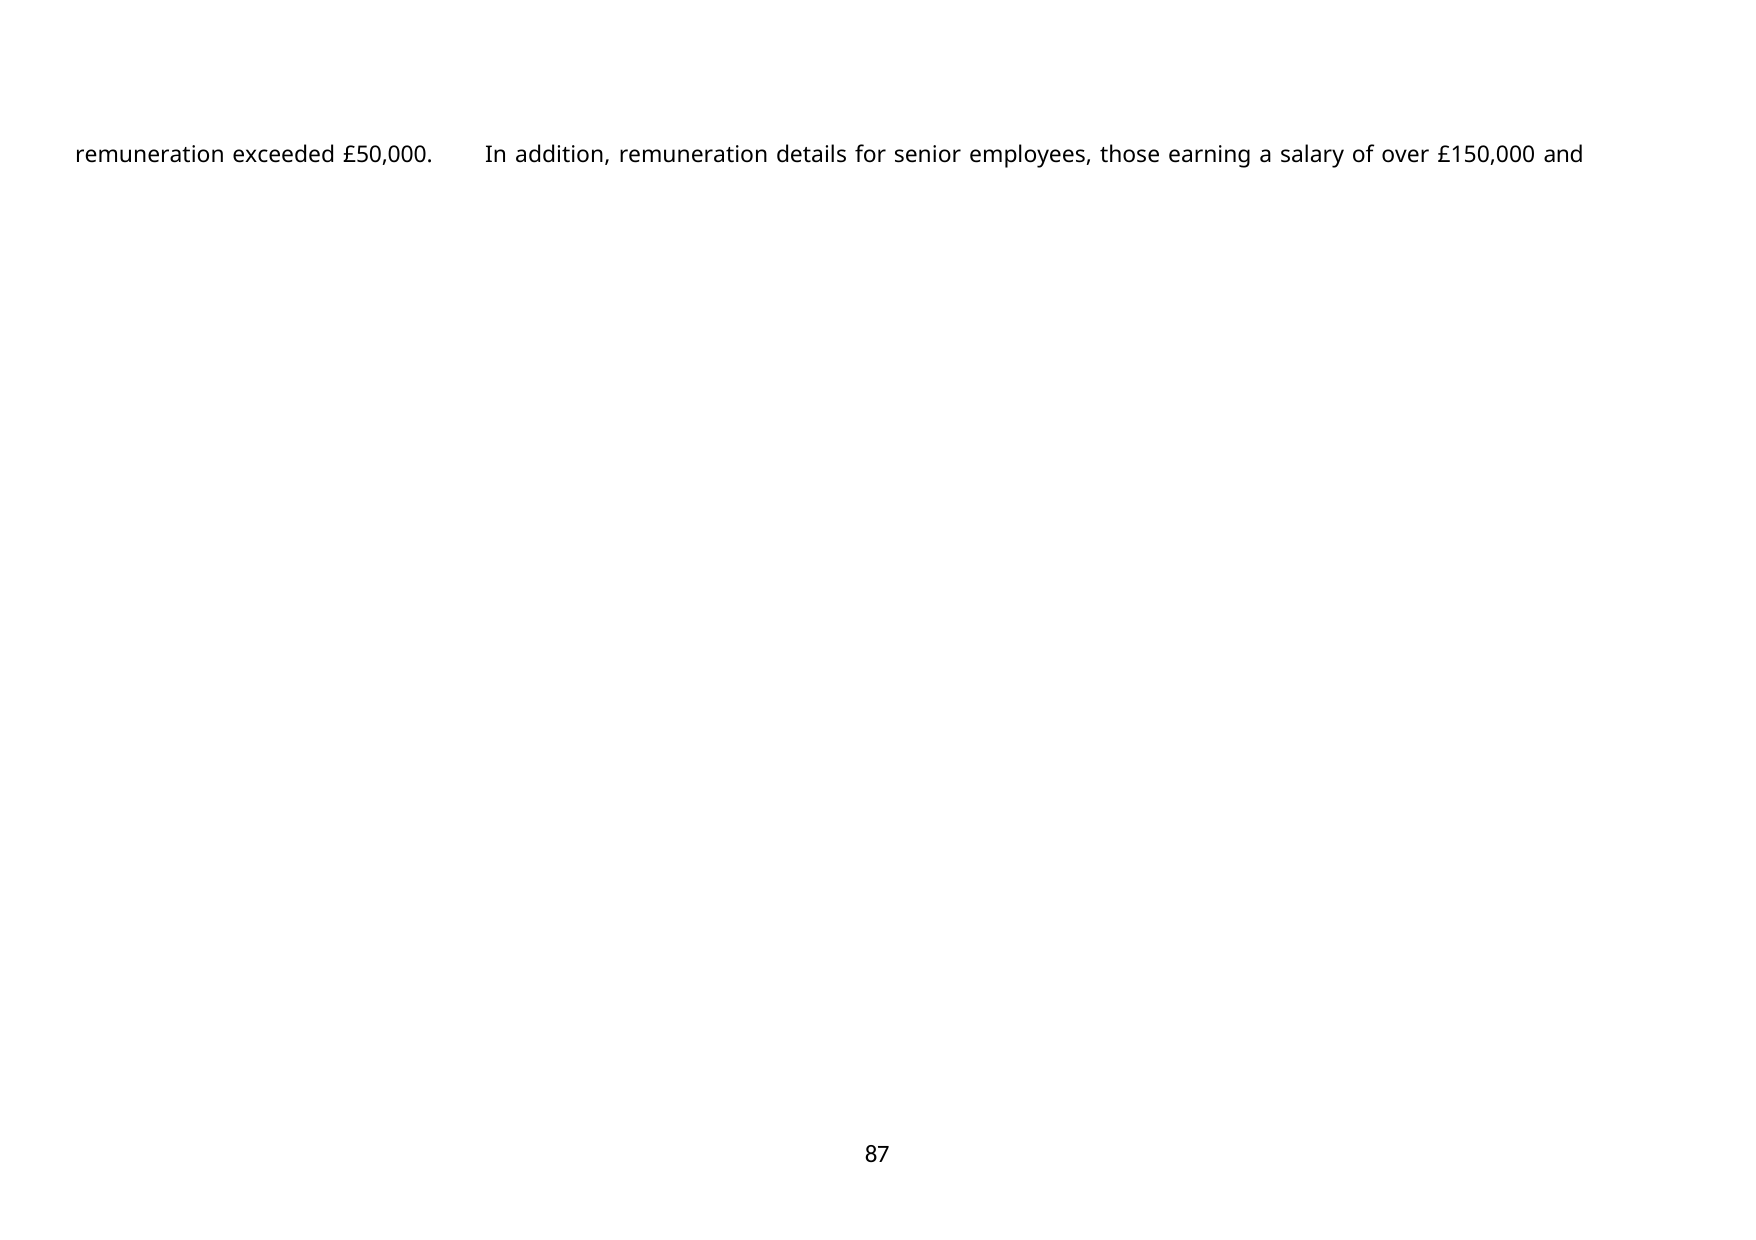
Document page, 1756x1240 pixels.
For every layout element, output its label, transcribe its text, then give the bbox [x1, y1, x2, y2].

text remuneration exceeded £50,000. In addition, remuneration details for senior employees, those earning a salary of over £150,000 and [75, 137, 1681, 169]
